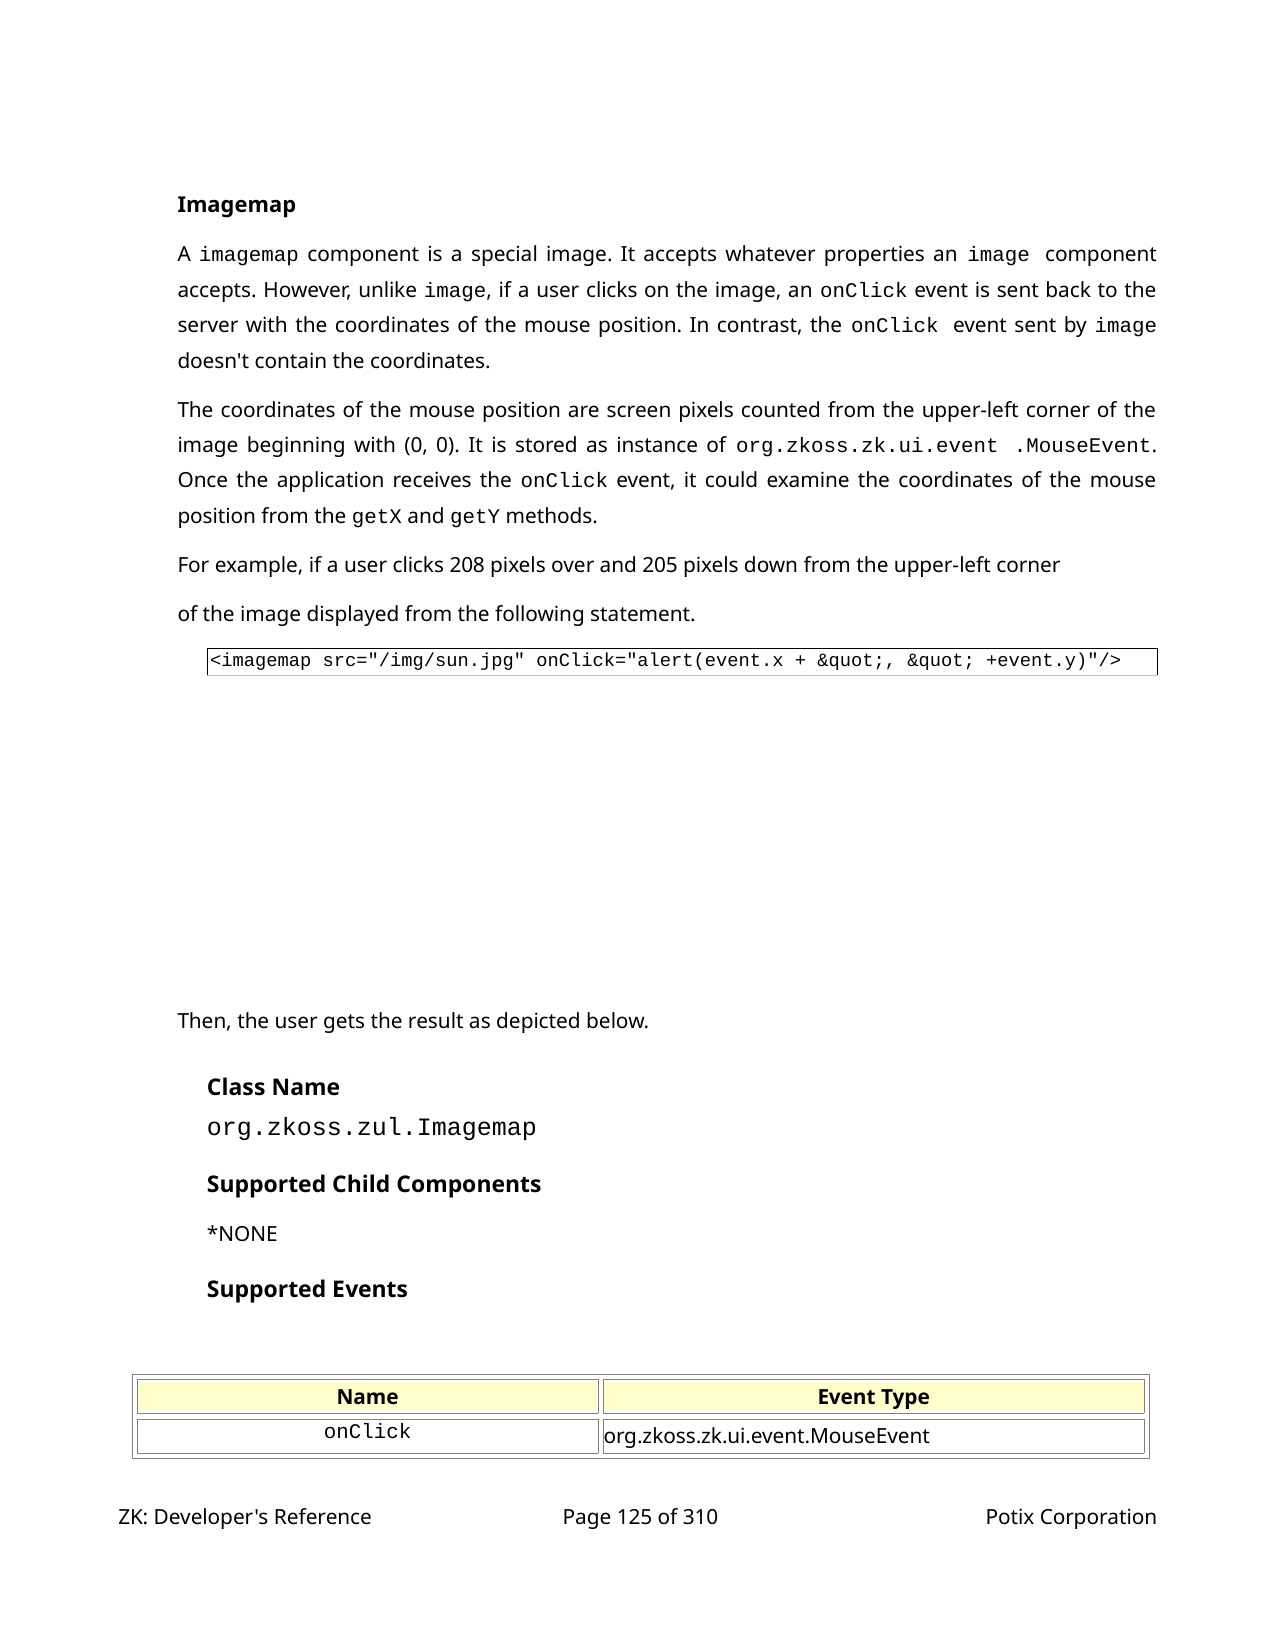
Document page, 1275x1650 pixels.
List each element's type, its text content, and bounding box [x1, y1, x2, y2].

subtitle Supported Events [207, 1273, 1157, 1304]
text <imagemap src="/img/sun.jpg" onClick="alert(event.x + &quot;, &quot; +event.y)"/> [208, 649, 1157, 675]
table_cell org.zkoss.zk.ui.event.MouseEvent [600, 1413, 1147, 1452]
table_header Event Type [600, 1375, 1147, 1413]
text org.zkoss.zul.Imagemap [207, 1114, 1157, 1143]
subtitle Class Name [207, 1071, 1157, 1102]
text of the image displayed from the following statement. [177, 599, 1157, 627]
subtitle Supported Child Components [207, 1168, 1157, 1199]
table_header Name [134, 1375, 600, 1413]
text Then, the user gets the result as depicted below. [177, 696, 1157, 1034]
text A imagemap component is a special image. It accepts whatever properties an image component accepts. However, unlike image, if a user clicks on the image, an onClick event is sent back to the server with the coordinates of the mouse position. In contrast, the onClick event sent by image doesn't contain the coordinates. [177, 239, 1157, 374]
text The coordinates of the mouse position are screen pixels counted from the upper-left corner of the image beginning with (0, 0). It is stored as instance of org.zkoss.zk.ui.event .MouseEvent. Once the application receives the onClick event, it could examine the coordinates of the mouse position from the getX and getY methods. [177, 395, 1157, 530]
text For example, if a user clicks 208 pixels over and 205 pixels down from the upper-left corner [177, 550, 1157, 578]
text *NONE [207, 1219, 1157, 1248]
table_cell onClick [134, 1413, 600, 1452]
subtitle Imagemap [177, 189, 1157, 219]
